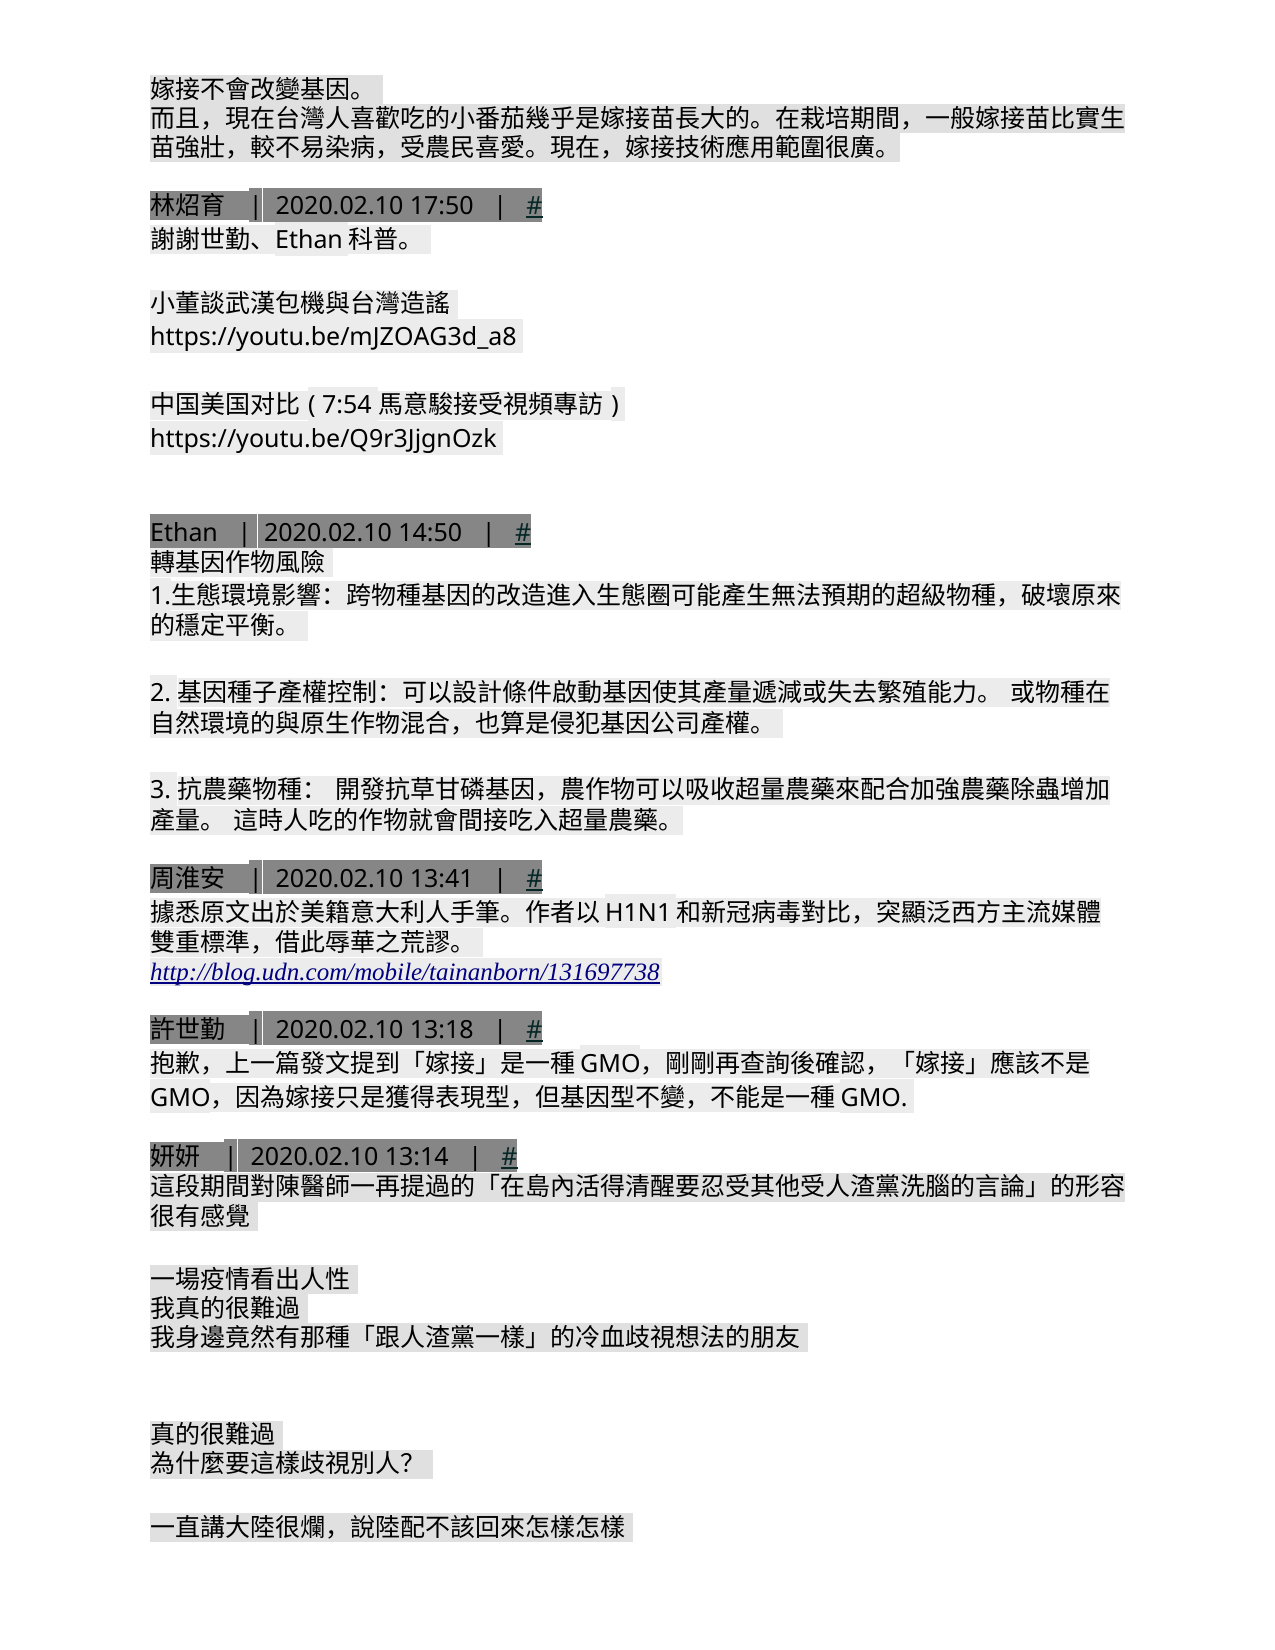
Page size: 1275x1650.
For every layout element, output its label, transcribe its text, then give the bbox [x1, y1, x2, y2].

text 嫁接不會改變基因。 而且，現在台灣人喜歡吃的小番茄幾乎是嫁接苗長大的。在栽培期間，一般嫁接苗比實生苗強壯，較不易染病，受農民喜愛。現在，嫁接技術應用範圍很廣。 [150, 75, 1125, 162]
text 妍妍 | 2020.02.10 13:14 | # [150, 1138, 1125, 1172]
text 許世勤 | 2020.02.10 13:18 | # [150, 1011, 1125, 1045]
text 周淮安 | 2020.02.10 13:41 | # [150, 860, 1125, 894]
text 據悉原文出於美籍意大利人手筆。作者以H1N1和新冠病毒對比，突顯泛西方主流媒體雙重標準，借此辱華之荒謬。 http://blog.udn.com/mobile/tainanborn/131697738 [150, 894, 1125, 986]
text Ethan | 2020.02.10 14:50 | # [150, 514, 1125, 548]
text 林炤育 | 2020.02.10 17:50 | # [150, 187, 1125, 222]
text 抱歉，上一篇發文提到「嫁接」是一種GMO，剛剛再查詢後確認，「嫁接」應該不是GMO，因為嫁接只是獲得表現型，但基因型不變，不能是一種GMO. [150, 1045, 1125, 1113]
text 這段期間對陳醫師一再提過的「在島內活得清醒要忍受其他受人渣黨洗腦的言論」的形容很有感覺 一場疫情看出人性 我真的很難過 我身邊竟然有那種「跟人渣黨一樣」的冷血歧視想法的朋友 真的很難過 為什麼要這樣歧視別人？ 一直講大陸很爛，說陸配不該回來怎樣怎樣 [150, 1172, 1125, 1542]
text 謝謝世勤、Ethan科普。 小董談武漢包機與台灣造謠 https://youtu.be/mJZOAG3d_a8 中国美国对比 ( 7:54 馬意駿接受視頻專訪 ) https://youtu.be/Q9r3JjgnOzk [150, 222, 1125, 489]
text 轉基因作物風險 1.生態環境影響：跨物種基因的改造進入生態圈可能產生無法預期的超級物種，破壞原來的穩定平衡。 2. 基因種子產權控制：可以設計條件啟動基因使其產量遞減或失去繁殖能力。 或物種在自然環境的與原生作物混合，也算是侵犯基因公司產權。 3. 抗農藥物種： 開發抗草甘磷基因，農作物可以吸收超量農藥來配合加強農藥除蟲增加產量。 這時人吃的作物就會間接吃入超量農藥。 [150, 548, 1125, 835]
